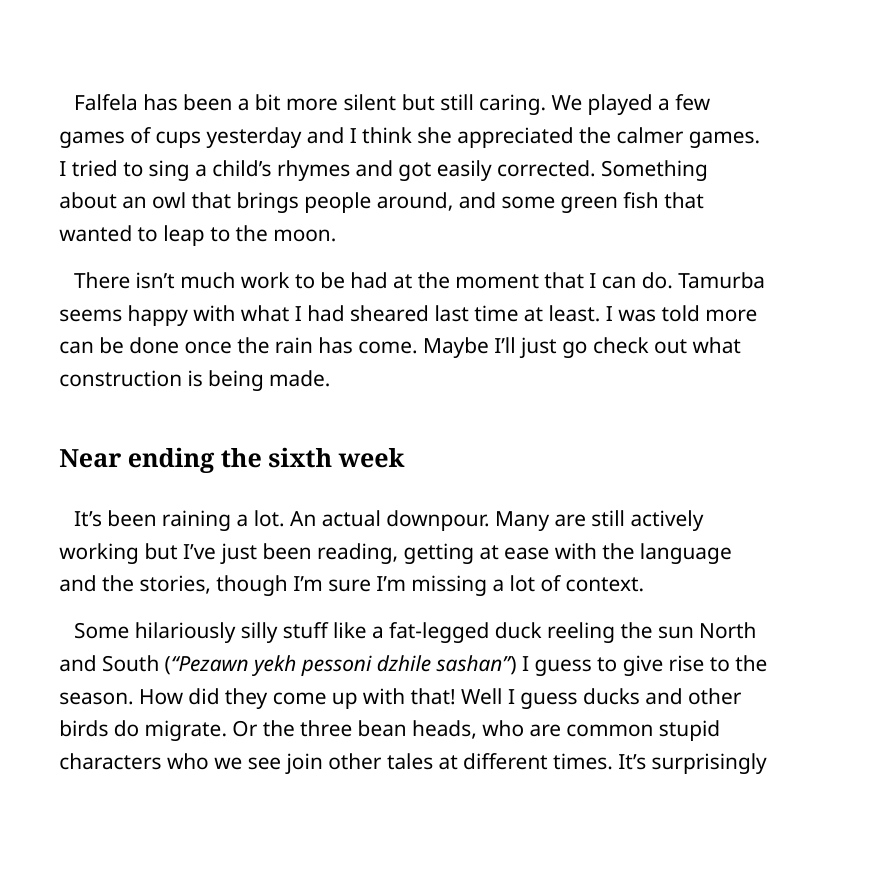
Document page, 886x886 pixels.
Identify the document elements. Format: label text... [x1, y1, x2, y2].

text It’s been raining a lot. An actual downpour. Many are still actively working but I’ve just been reading, getting at ease with the language and the stories, though I’m sure I’m missing a lot of context. [59, 504, 768, 598]
text Falfela has been a bit more silent but still caring. We played a few games of cups yesterday and I think she appreciated the calmer games. I tried to sing a child’s rhymes and got easily corrected. Something about an owl that brings people around, and some green fish that wanted to leap to the moon. [59, 88, 768, 247]
text There isn’t much work to be had at the moment that I can do. Tamurba seems happy with what I had sheared last time at least. I was told more can be done once the rain has come. Maybe I’ll just go check out what construction is being made. [59, 266, 768, 392]
text Some hilariously silly stuff like a fat-legged duck reeling the sun North and South (“Pezawn yekh pessoni dzhile sashan”) I guess to give rise to the season. How did they come up with that! Well I guess ducks and other birds do migrate. Or the three bean heads, who are common stupid characters who we see join other tales at different times. It’s surprisingly [59, 617, 768, 775]
subtitle Near ending the sixth week [59, 441, 768, 475]
